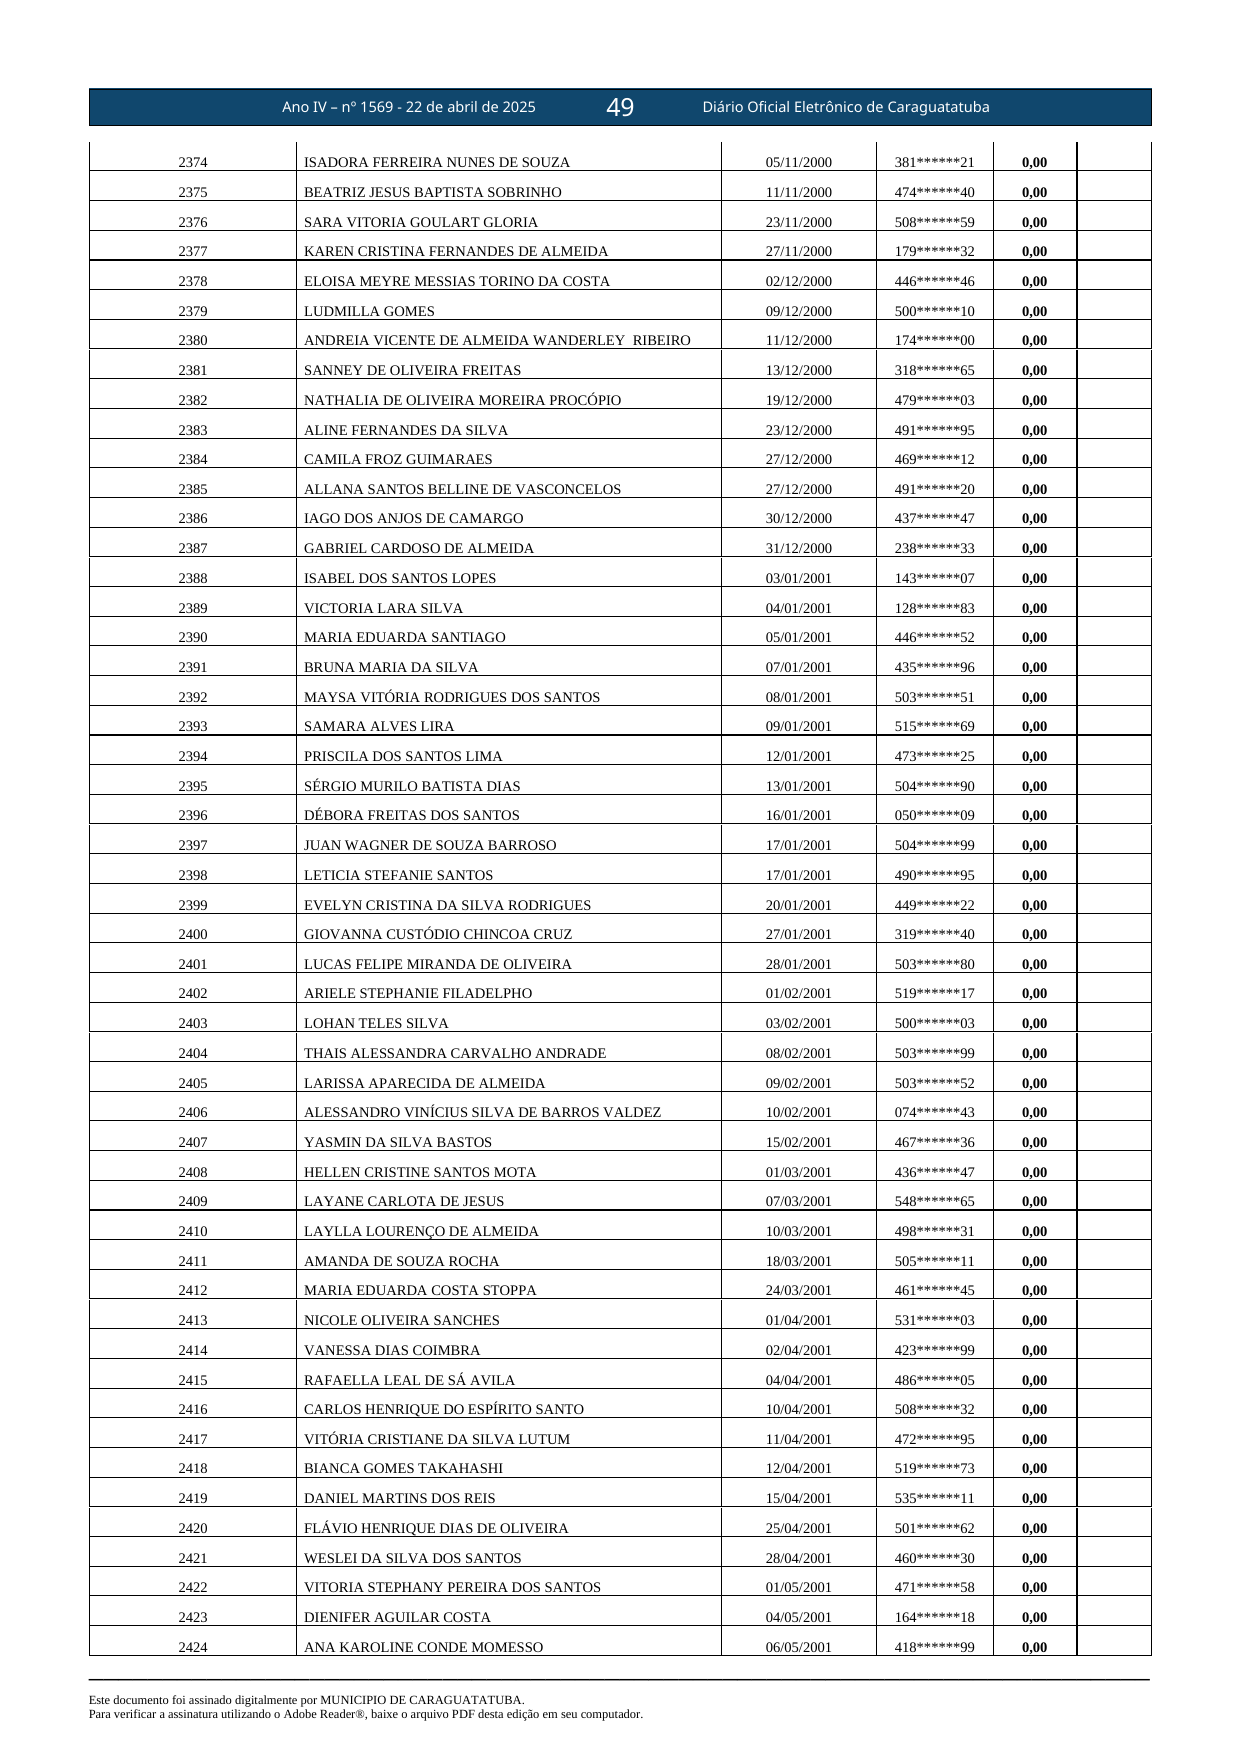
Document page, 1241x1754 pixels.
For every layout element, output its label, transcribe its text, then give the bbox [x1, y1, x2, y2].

table_cell CARLOS HENRIQUE DO ESPÍRITO SANTO [297, 1389, 721, 1417]
table_cell 486******05 [877, 1359, 993, 1388]
table_cell 0,00 [994, 1121, 1076, 1150]
table_cell ALINE FERNANDES DA SILVA [297, 409, 721, 438]
table_cell 501******62 [877, 1508, 993, 1536]
table_cell 10/02/2001 [722, 1092, 876, 1120]
table_cell 508******59 [877, 201, 993, 230]
table_cell 0,00 [994, 1596, 1076, 1625]
table_cell 18/03/2001 [722, 1240, 876, 1269]
table_cell 0,00 [994, 1181, 1076, 1209]
table_cell 2423 [90, 1596, 296, 1625]
table_cell 174******00 [877, 320, 993, 348]
table_cell 27/12/2000 [722, 468, 876, 497]
table_cell [1078, 142, 1151, 170]
table_cell 19/12/2000 [722, 379, 876, 408]
table_cell 179******32 [877, 231, 993, 259]
table_cell [1078, 943, 1151, 972]
table_cell 519******73 [877, 1448, 993, 1477]
table_cell [1078, 350, 1151, 378]
table_cell [1078, 706, 1151, 734]
table_cell 2399 [90, 884, 296, 913]
table_cell 2382 [90, 379, 296, 408]
table_cell 461******45 [877, 1270, 993, 1298]
table_cell DANIEL MARTINS DOS REIS [297, 1478, 721, 1506]
table_cell 25/04/2001 [722, 1508, 876, 1536]
table_cell 0,00 [994, 736, 1076, 764]
table_cell 2421 [90, 1537, 296, 1566]
table_cell BEATRIZ JESUS BAPTISTA SOBRINHO [297, 171, 721, 200]
table_cell DÉBORA FREITAS DOS SANTOS [297, 795, 721, 823]
table_cell DIENIFER AGUILAR COSTA [297, 1596, 721, 1625]
table_cell 0,00 [994, 231, 1076, 259]
table_cell [1078, 201, 1151, 230]
table_cell 469******12 [877, 439, 993, 467]
table_cell [1078, 379, 1151, 408]
table_cell THAIS ALESSANDRA CARVALHO ANDRADE [297, 1033, 721, 1061]
table_cell 0,00 [994, 201, 1076, 230]
table_cell WESLEI DA SILVA DOS SANTOS [297, 1537, 721, 1566]
table_cell 500******10 [877, 290, 993, 319]
table_cell [1078, 261, 1151, 289]
table_cell 2386 [90, 498, 296, 527]
table_cell 2387 [90, 528, 296, 556]
table_cell [1078, 1240, 1151, 1269]
table_cell 2404 [90, 1033, 296, 1061]
table_cell [1078, 1300, 1151, 1328]
table_cell SÉRGIO MURILO BATISTA DIAS [297, 765, 721, 794]
table_cell 050******09 [877, 795, 993, 823]
table_cell LARISSA APARECIDA DE ALMEIDA [297, 1062, 721, 1091]
table_cell 0,00 [994, 1567, 1076, 1595]
table_cell 28/04/2001 [722, 1537, 876, 1566]
table_cell 446******46 [877, 261, 993, 289]
table_cell LOHAN TELES SILVA [297, 1003, 721, 1031]
table_cell 074******43 [877, 1092, 993, 1120]
table_cell 27/01/2001 [722, 914, 876, 942]
table_cell [1078, 231, 1151, 259]
table_cell KAREN CRISTINA FERNANDES DE ALMEIDA [297, 231, 721, 259]
table_cell 2400 [90, 914, 296, 942]
table_cell 2385 [90, 468, 296, 497]
table_cell 491******20 [877, 468, 993, 497]
table_cell 2401 [90, 943, 296, 972]
table_cell 2407 [90, 1121, 296, 1150]
table_cell 164******18 [877, 1596, 993, 1625]
table_cell 0,00 [994, 1270, 1076, 1298]
table_cell JUAN WAGNER DE SOUZA BARROSO [297, 825, 721, 853]
table_cell 0,00 [994, 1537, 1076, 1566]
table_cell [1078, 1596, 1151, 1625]
table_cell LUDMILLA GOMES [297, 290, 721, 319]
table_cell [1078, 468, 1151, 497]
table_cell 548******65 [877, 1181, 993, 1209]
table_cell AMANDA DE SOUZA ROCHA [297, 1240, 721, 1269]
table_cell 0,00 [994, 765, 1076, 794]
table_cell ALLANA SANTOS BELLINE DE VASCONCELOS [297, 468, 721, 497]
table_cell 503******52 [877, 1062, 993, 1091]
table_cell [1078, 854, 1151, 883]
table_cell FLÁVIO HENRIQUE DIAS DE OLIVEIRA [297, 1508, 721, 1536]
table_cell 0,00 [994, 409, 1076, 438]
table_cell 2398 [90, 854, 296, 883]
table_cell 0,00 [994, 1448, 1076, 1477]
table_cell [1078, 676, 1151, 705]
table_cell [1078, 1537, 1151, 1566]
table_cell 2413 [90, 1300, 296, 1328]
table_cell 2380 [90, 320, 296, 348]
table_cell [1078, 1359, 1151, 1388]
table_cell 2414 [90, 1329, 296, 1358]
table_cell 0,00 [994, 914, 1076, 942]
table_cell 436******47 [877, 1151, 993, 1180]
table_cell 503******80 [877, 943, 993, 972]
table_cell 27/11/2000 [722, 231, 876, 259]
table_cell [1078, 1329, 1151, 1358]
table_cell 02/04/2001 [722, 1329, 876, 1358]
table_cell [1078, 1003, 1151, 1031]
table_cell [1078, 1151, 1151, 1180]
table_cell 0,00 [994, 825, 1076, 853]
table_cell 10/03/2001 [722, 1211, 876, 1239]
table_cell 08/01/2001 [722, 676, 876, 705]
table_cell MARIA EDUARDA COSTA STOPPA [297, 1270, 721, 1298]
table_cell 23/12/2000 [722, 409, 876, 438]
table_cell 2420 [90, 1508, 296, 1536]
table_cell 0,00 [994, 1092, 1076, 1120]
table_cell [1078, 320, 1151, 348]
table_cell SANNEY DE OLIVEIRA FREITAS [297, 350, 721, 378]
table_cell NICOLE OLIVEIRA SANCHES [297, 1300, 721, 1328]
table_cell [1078, 1508, 1151, 1536]
table_cell 2381 [90, 350, 296, 378]
table_cell [1078, 1062, 1151, 1091]
table_cell 0,00 [994, 646, 1076, 675]
table_cell BIANCA GOMES TAKAHASHI [297, 1448, 721, 1477]
table_cell 0,00 [994, 261, 1076, 289]
table_cell ALESSANDRO VINÍCIUS SILVA DE BARROS VALDEZ [297, 1092, 721, 1120]
table_cell 498******31 [877, 1211, 993, 1239]
table_cell 504******90 [877, 765, 993, 794]
table_cell [1078, 1418, 1151, 1447]
table_cell 2375 [90, 171, 296, 200]
table_cell 04/01/2001 [722, 587, 876, 616]
table_cell 479******03 [877, 379, 993, 408]
table_cell 15/04/2001 [722, 1478, 876, 1506]
table_cell 0,00 [994, 1062, 1076, 1091]
table_cell 2397 [90, 825, 296, 853]
table_cell 490******95 [877, 854, 993, 883]
table_cell ISADORA FERREIRA NUNES DE SOUZA [297, 142, 721, 170]
table_cell YASMIN DA SILVA BASTOS [297, 1121, 721, 1150]
table_cell LUCAS FELIPE MIRANDA DE OLIVEIRA [297, 943, 721, 972]
table_cell 500******03 [877, 1003, 993, 1031]
table_cell 2393 [90, 706, 296, 734]
table_cell 0,00 [994, 1033, 1076, 1061]
table_cell 0,00 [994, 350, 1076, 378]
table_cell 0,00 [994, 884, 1076, 913]
table_cell 503******99 [877, 1033, 993, 1061]
table_cell 504******99 [877, 825, 993, 853]
table_cell 2392 [90, 676, 296, 705]
table_cell [1078, 1121, 1151, 1150]
table_cell 06/05/2001 [722, 1626, 876, 1655]
table_cell RAFAELLA LEAL DE SÁ AVILA [297, 1359, 721, 1388]
table_cell 0,00 [994, 290, 1076, 319]
table_cell LETICIA STEFANIE SANTOS [297, 854, 721, 883]
table_cell SARA VITORIA GOULART GLORIA [297, 201, 721, 230]
table_cell 460******30 [877, 1537, 993, 1566]
table_cell 503******51 [877, 676, 993, 705]
table_cell 0,00 [994, 1389, 1076, 1417]
table_cell 449******22 [877, 884, 993, 913]
table_cell [1078, 765, 1151, 794]
table_cell 531******03 [877, 1300, 993, 1328]
table_cell 2390 [90, 617, 296, 645]
table_cell 143******07 [877, 558, 993, 586]
table_cell 2418 [90, 1448, 296, 1477]
table_cell 11/12/2000 [722, 320, 876, 348]
table_cell 31/12/2000 [722, 528, 876, 556]
table_cell 17/01/2001 [722, 854, 876, 883]
table_cell 01/02/2001 [722, 973, 876, 1002]
table_cell 0,00 [994, 617, 1076, 645]
table_cell 01/03/2001 [722, 1151, 876, 1180]
table_cell LAYLLA LOURENÇO DE ALMEIDA [297, 1211, 721, 1239]
table_cell SAMARA ALVES LIRA [297, 706, 721, 734]
table_cell [1078, 1033, 1151, 1061]
table_cell [1078, 558, 1151, 586]
table_cell 2391 [90, 646, 296, 675]
table_cell 08/02/2001 [722, 1033, 876, 1061]
table_cell 2406 [90, 1092, 296, 1120]
table_cell [1078, 973, 1151, 1002]
table_cell 2396 [90, 795, 296, 823]
table_cell 16/01/2001 [722, 795, 876, 823]
table_cell 0,00 [994, 439, 1076, 467]
table_cell [1078, 409, 1151, 438]
table_cell [1078, 587, 1151, 616]
table_cell 13/12/2000 [722, 350, 876, 378]
table_cell 01/05/2001 [722, 1567, 876, 1595]
table_cell 2410 [90, 1211, 296, 1239]
table_cell 0,00 [994, 854, 1076, 883]
table_cell 508******32 [877, 1389, 993, 1417]
table_cell 2405 [90, 1062, 296, 1091]
table_cell 0,00 [994, 1418, 1076, 1447]
table_cell PRISCILA DOS SANTOS LIMA [297, 736, 721, 764]
table_cell 2377 [90, 231, 296, 259]
table_cell [1078, 1181, 1151, 1209]
table_cell 11/11/2000 [722, 171, 876, 200]
table_cell 0,00 [994, 587, 1076, 616]
table_cell 128******83 [877, 587, 993, 616]
table_cell 2376 [90, 201, 296, 230]
table_cell 471******58 [877, 1567, 993, 1595]
table_cell 238******33 [877, 528, 993, 556]
table_cell 2378 [90, 261, 296, 289]
table_cell 437******47 [877, 498, 993, 527]
table_cell 2424 [90, 1626, 296, 1655]
table_cell 2419 [90, 1478, 296, 1506]
table_cell 0,00 [994, 498, 1076, 527]
table_cell 2416 [90, 1389, 296, 1417]
table_cell ANA KAROLINE CONDE MOMESSO [297, 1626, 721, 1655]
table_cell 2408 [90, 1151, 296, 1180]
table_cell 519******17 [877, 973, 993, 1002]
table_cell EVELYN CRISTINA DA SILVA RODRIGUES [297, 884, 721, 913]
table_cell HELLEN CRISTINE SANTOS MOTA [297, 1151, 721, 1180]
table_cell 10/04/2001 [722, 1389, 876, 1417]
table_cell 03/01/2001 [722, 558, 876, 586]
table_cell 20/01/2001 [722, 884, 876, 913]
table_cell 2384 [90, 439, 296, 467]
table_cell 2374 [90, 142, 296, 170]
table_cell 09/02/2001 [722, 1062, 876, 1091]
table_cell 381******21 [877, 142, 993, 170]
table_cell 24/03/2001 [722, 1270, 876, 1298]
table_cell 0,00 [994, 171, 1076, 200]
table_cell 15/02/2001 [722, 1121, 876, 1150]
table_cell 0,00 [994, 1151, 1076, 1180]
table_cell VICTORIA LARA SILVA [297, 587, 721, 616]
table_cell 2402 [90, 973, 296, 1002]
table_cell ELOISA MEYRE MESSIAS TORINO DA COSTA [297, 261, 721, 289]
table_cell 0,00 [994, 320, 1076, 348]
table_cell LAYANE CARLOTA DE JESUS [297, 1181, 721, 1209]
table_cell 30/12/2000 [722, 498, 876, 527]
table_cell [1078, 646, 1151, 675]
table_cell 0,00 [994, 1359, 1076, 1388]
table_cell 435******96 [877, 646, 993, 675]
table_cell 2394 [90, 736, 296, 764]
table_cell [1078, 1626, 1151, 1655]
table_cell [1078, 439, 1151, 467]
table_cell [1078, 498, 1151, 527]
table_cell 423******99 [877, 1329, 993, 1358]
table_cell [1078, 914, 1151, 942]
table_cell ISABEL DOS SANTOS LOPES [297, 558, 721, 586]
table_cell 04/04/2001 [722, 1359, 876, 1388]
table_cell NATHALIA DE OLIVEIRA MOREIRA PROCÓPIO [297, 379, 721, 408]
table_cell 2422 [90, 1567, 296, 1595]
table_cell 0,00 [994, 1300, 1076, 1328]
table_cell ANDREIA VICENTE DE ALMEIDA WANDERLEY RIBEIRO [297, 320, 721, 348]
table_cell GIOVANNA CUSTÓDIO CHINCOA CRUZ [297, 914, 721, 942]
table_cell 12/01/2001 [722, 736, 876, 764]
table_cell [1078, 884, 1151, 913]
table_cell 0,00 [994, 379, 1076, 408]
table_cell 07/01/2001 [722, 646, 876, 675]
table_cell 2389 [90, 587, 296, 616]
table_cell ARIELE STEPHANIE FILADELPHO [297, 973, 721, 1002]
table_cell 0,00 [994, 1211, 1076, 1239]
table_cell CAMILA FROZ GUIMARAES [297, 439, 721, 467]
table_cell 467******36 [877, 1121, 993, 1150]
table_cell 2409 [90, 1181, 296, 1209]
table_cell 515******69 [877, 706, 993, 734]
table_cell 11/04/2001 [722, 1418, 876, 1447]
table_cell [1078, 1092, 1151, 1120]
table_cell [1078, 1448, 1151, 1477]
table_cell [1078, 825, 1151, 853]
table_cell IAGO DOS ANJOS DE CAMARGO [297, 498, 721, 527]
table_cell [1078, 528, 1151, 556]
table_cell 23/11/2000 [722, 201, 876, 230]
table_cell 04/05/2001 [722, 1596, 876, 1625]
table_cell 02/12/2000 [722, 261, 876, 289]
table_cell 0,00 [994, 795, 1076, 823]
table_cell 0,00 [994, 1626, 1076, 1655]
table_cell 27/12/2000 [722, 439, 876, 467]
table_cell [1078, 1211, 1151, 1239]
table_cell [1078, 1389, 1151, 1417]
table_cell 07/03/2001 [722, 1181, 876, 1209]
table_cell MARIA EDUARDA SANTIAGO [297, 617, 721, 645]
table_cell 2417 [90, 1418, 296, 1447]
table_cell 17/01/2001 [722, 825, 876, 853]
table_cell 318******65 [877, 350, 993, 378]
table_cell 418******99 [877, 1626, 993, 1655]
table_cell [1078, 171, 1151, 200]
table_cell 446******52 [877, 617, 993, 645]
table_cell 2412 [90, 1270, 296, 1298]
table_cell MAYSA VITÓRIA RODRIGUES DOS SANTOS [297, 676, 721, 705]
table_cell 2395 [90, 765, 296, 794]
table_cell 0,00 [994, 1478, 1076, 1506]
table_cell 0,00 [994, 973, 1076, 1002]
table_cell 491******95 [877, 409, 993, 438]
table_cell 0,00 [994, 706, 1076, 734]
table_cell 09/12/2000 [722, 290, 876, 319]
table_cell 09/01/2001 [722, 706, 876, 734]
table_cell 472******95 [877, 1418, 993, 1447]
table_cell [1078, 1567, 1151, 1595]
table_cell [1078, 795, 1151, 823]
table_cell 28/01/2001 [722, 943, 876, 972]
table_cell 01/04/2001 [722, 1300, 876, 1328]
table_cell 05/11/2000 [722, 142, 876, 170]
table_cell 12/04/2001 [722, 1448, 876, 1477]
table_cell 05/01/2001 [722, 617, 876, 645]
table_cell 0,00 [994, 528, 1076, 556]
table_cell 474******40 [877, 171, 993, 200]
table_cell [1078, 736, 1151, 764]
table_cell 13/01/2001 [722, 765, 876, 794]
table_cell 2388 [90, 558, 296, 586]
table_cell BRUNA MARIA DA SILVA [297, 646, 721, 675]
table_cell 0,00 [994, 943, 1076, 972]
table_cell 2411 [90, 1240, 296, 1269]
table_cell [1078, 617, 1151, 645]
table_cell 0,00 [994, 1508, 1076, 1536]
table_cell 0,00 [994, 1329, 1076, 1358]
table_cell 2403 [90, 1003, 296, 1031]
table_cell 03/02/2001 [722, 1003, 876, 1031]
table_cell 0,00 [994, 142, 1076, 170]
table_cell VANESSA DIAS COIMBRA [297, 1329, 721, 1358]
table_cell 2379 [90, 290, 296, 319]
table_cell 0,00 [994, 676, 1076, 705]
table_cell 0,00 [994, 558, 1076, 586]
table_cell 0,00 [994, 468, 1076, 497]
table_cell [1078, 290, 1151, 319]
table_cell 2383 [90, 409, 296, 438]
table_cell 2415 [90, 1359, 296, 1388]
table_cell GABRIEL CARDOSO DE ALMEIDA [297, 528, 721, 556]
table_cell [1078, 1270, 1151, 1298]
table_cell 473******25 [877, 736, 993, 764]
table_cell VITORIA STEPHANY PEREIRA DOS SANTOS [297, 1567, 721, 1595]
table_cell 0,00 [994, 1240, 1076, 1269]
table_cell 535******11 [877, 1478, 993, 1506]
table_cell VITÓRIA CRISTIANE DA SILVA LUTUM [297, 1418, 721, 1447]
table_cell 505******11 [877, 1240, 993, 1269]
table_cell 0,00 [994, 1003, 1076, 1031]
table_cell [1078, 1478, 1151, 1506]
table_cell 319******40 [877, 914, 993, 942]
